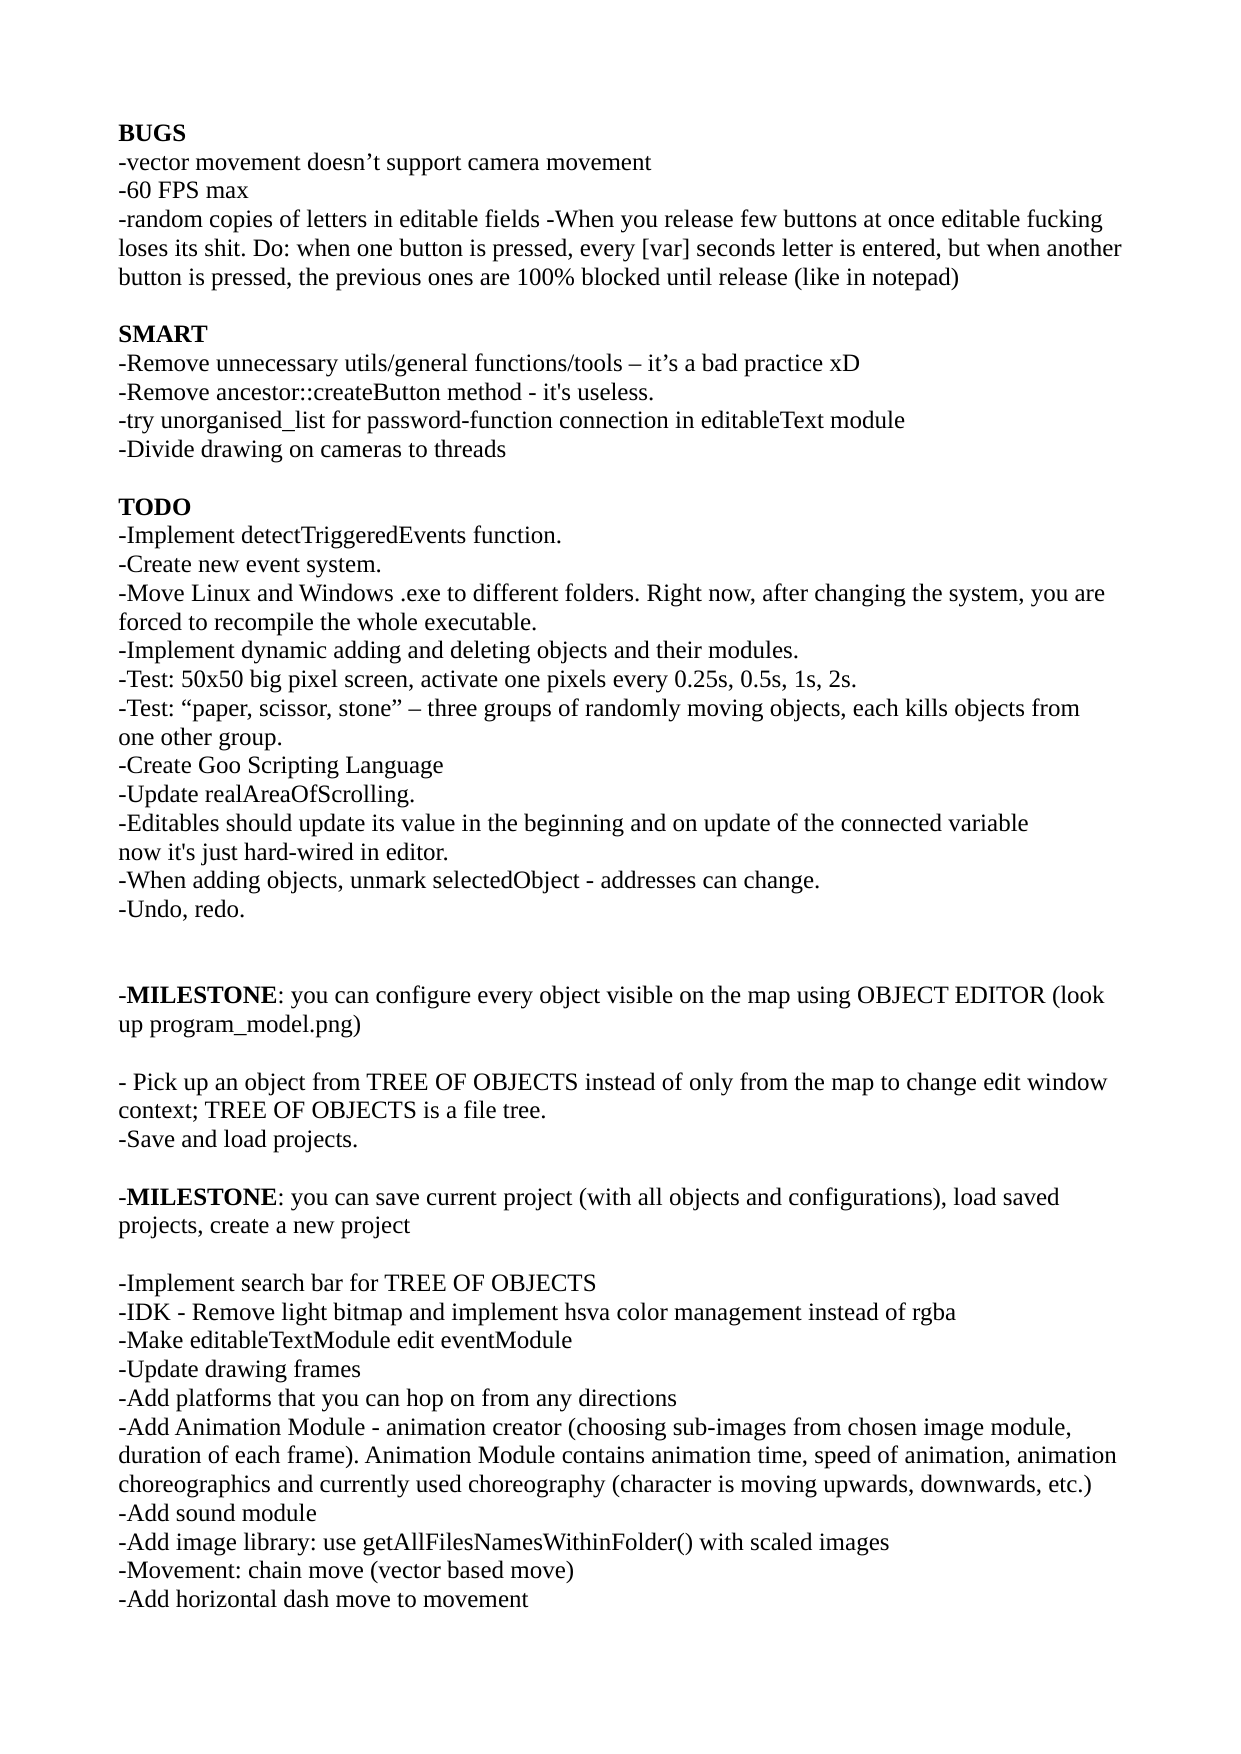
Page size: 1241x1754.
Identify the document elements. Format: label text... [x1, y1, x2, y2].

text -Undo, redo. [118, 894, 1122, 923]
text -Update realAreaOfScrolling. [118, 779, 1122, 808]
text -try unorganised_list for password-function connection in editableText module [118, 406, 1122, 434]
text -Add Animation Module - animation creator (choosing sub-images from chosen image module, duration of each frame). Animation Module contains animation time, speed of animation, animation choreographics and currently used choreography (character is moving upwards, downwards, etc.) [118, 1412, 1122, 1498]
text -Save and load projects. [118, 1124, 1122, 1153]
text -MILESTONE: you can configure every object visible on the map using OBJECT EDITOR (look up program_model.png) [118, 981, 1122, 1038]
text -random copies of letters in editable fields -When you release few buttons at once editable fucking loses its shit. Do: when one button is pressed, every [var] seconds letter is entered, but when another button is pressed, the previous ones are 100% blocked until release (like in notepad) [118, 204, 1122, 291]
text TODO [118, 492, 1122, 521]
text -Update drawing frames [118, 1354, 1122, 1383]
text -Movement: chain move (vector based move) [118, 1556, 1122, 1584]
text -Add sound module [118, 1498, 1122, 1527]
text -Editables should update its value in the beginning and on update of the connected variable [118, 808, 1122, 837]
text -Create Goo Scripting Language [118, 751, 1122, 779]
text SMART [118, 319, 1122, 348]
text BUGS [118, 118, 1122, 147]
text -vector movement doesn’t support camera movement [118, 147, 1122, 176]
text -Test: “paper, scissor, stone” – three groups of randomly moving objects, each kills objects from one other group. [118, 693, 1122, 751]
text -Create new event system. [118, 549, 1122, 578]
text - Pick up an object from TREE OF OBJECTS instead of only from the map to change edit window context; TREE OF OBJECTS is a file tree. [118, 1067, 1122, 1124]
text -Add image library: use getAllFilesNamesWithinFolder() with scaled images [118, 1527, 1122, 1556]
text -Move Linux and Windows .exe to different folders. Right now, after changing the system, you are forced to recompile the whole executable. [118, 578, 1122, 636]
text -Remove ancestor::createButton method - it's useless. [118, 377, 1122, 406]
text -Add horizontal dash move to movement [118, 1584, 1122, 1613]
text -Make editableTextModule edit eventModule [118, 1326, 1122, 1354]
text -When adding objects, unmark selectedObject - addresses can change. [118, 866, 1122, 894]
text -Implement detectTriggeredEvents function. [118, 521, 1122, 549]
text -Divide drawing on cameras to threads [118, 434, 1122, 463]
text -Remove unnecessary utils/general functions/tools – it’s a bad practice xD [118, 348, 1122, 377]
text -Test: 50x50 big pixel screen, activate one pixels every 0.25s, 0.5s, 1s, 2s. [118, 664, 1122, 693]
text -Add platforms that you can hop on from any directions [118, 1383, 1122, 1412]
text -IDK - Remove light bitmap and implement hsva color management instead of rgba [118, 1297, 1122, 1326]
text -60 FPS max [118, 176, 1122, 204]
text -MILESTONE: you can save current project (with all objects and configurations), load saved projects, create a new project [118, 1182, 1122, 1239]
text -Implement dynamic adding and deleting objects and their modules. [118, 636, 1122, 664]
text now it's just hard-wired in editor. [118, 837, 1122, 866]
text -Implement search bar for TREE OF OBJECTS [118, 1268, 1122, 1297]
